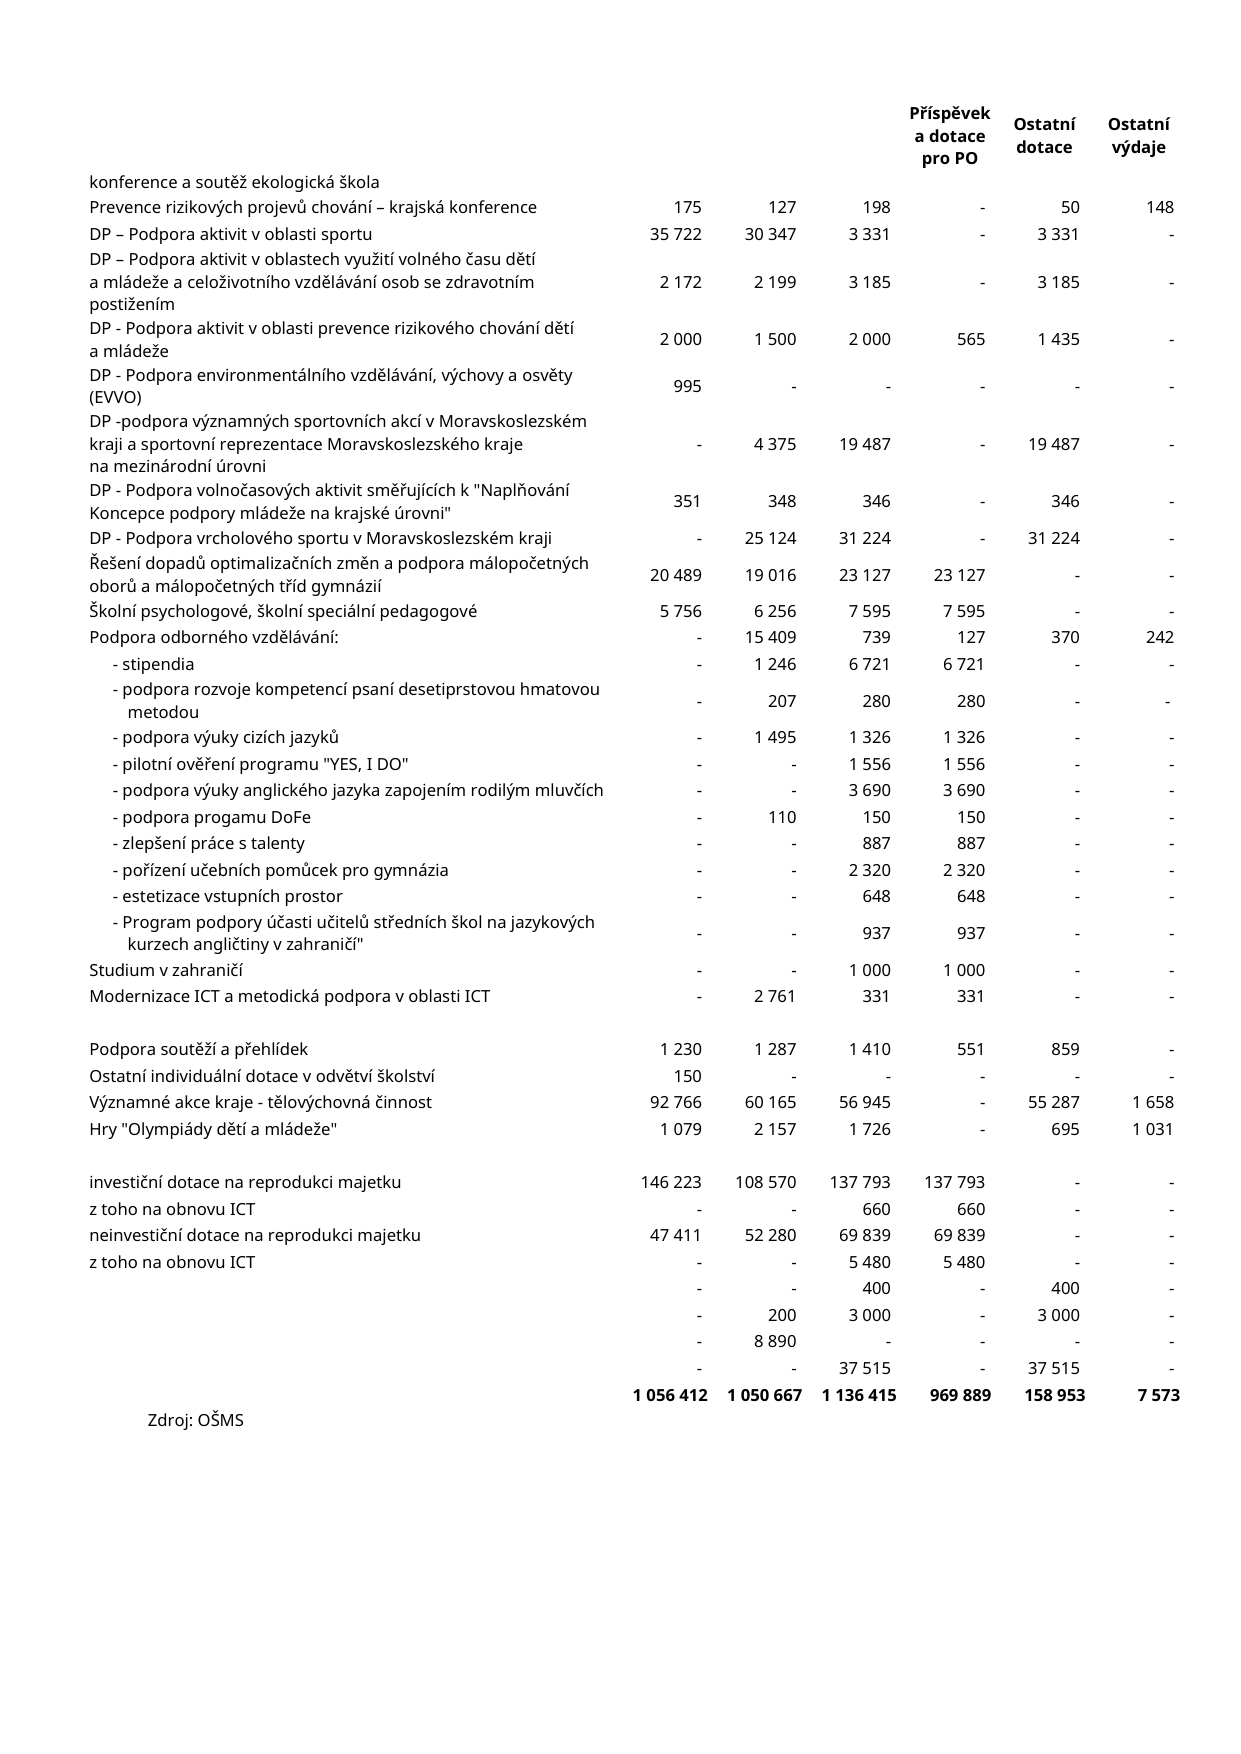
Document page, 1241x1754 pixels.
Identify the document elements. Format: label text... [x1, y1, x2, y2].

table_cell - [998, 957, 1091, 982]
table_cell - [620, 751, 713, 776]
table_header 2017 [714, 75, 808, 169]
table_cell - [620, 678, 713, 723]
table_cell - [1092, 651, 1186, 677]
table_cell - [903, 1063, 997, 1088]
table_cell 69 839 [903, 1223, 997, 1248]
table_cell - [620, 1276, 713, 1301]
table_cell - [714, 831, 808, 856]
table_cell 37 515 [998, 1355, 1091, 1381]
table_cell - [903, 194, 997, 220]
table_cell 2 000 [620, 317, 713, 362]
table_cell 2 172 [620, 248, 713, 316]
table_cell 127 [714, 194, 808, 220]
table_cell - [714, 884, 808, 909]
table_cell - [1092, 678, 1186, 723]
table_cell - [620, 1196, 713, 1221]
table_cell 92 766 [620, 1090, 713, 1115]
table_cell 137 793 [809, 1169, 902, 1195]
table_cell - [1092, 552, 1186, 597]
table_cell 150 [903, 804, 997, 829]
table_cell - [1092, 857, 1186, 883]
table_cell - [809, 363, 902, 408]
table_cell 23 127 [809, 552, 902, 597]
table_cell - [620, 1249, 713, 1274]
table_cell - [1092, 884, 1186, 909]
table_cell - [1092, 525, 1186, 551]
table_cell 3 185 [998, 248, 1091, 316]
table_cell 2 000 [809, 317, 902, 362]
table_cell Prevence rizikových projevů chování – krajská konference [84, 194, 619, 220]
table_cell - [620, 625, 713, 650]
table_cell 400 [998, 1276, 1091, 1301]
table_cell 1 246 [714, 651, 808, 677]
table_cell 19 016 [714, 552, 808, 597]
table_cell Prostředky na reprodukci majetku příspěvkových organizací [55, 1143, 1186, 1168]
table_cell 280 [809, 678, 902, 723]
table_cell konference a soutěž ekologická škola [84, 171, 619, 193]
table_cell 5 480 [809, 1249, 902, 1274]
table_cell Významné akce kraje - tělovýchovná činnost [84, 1090, 619, 1115]
table_cell - [903, 1355, 997, 1381]
table_cell - [1092, 804, 1186, 829]
table_cell - [714, 1355, 808, 1381]
table_cell Ostatní výdaje [1092, 101, 1186, 169]
table_cell - podpora progamu DoFe [84, 804, 619, 829]
table_cell 969 889 [903, 1382, 997, 1407]
table_cell 8 890 [714, 1329, 808, 1354]
table_cell 3 000 [809, 1302, 902, 1328]
table_cell - [998, 1249, 1091, 1274]
table_cell [55, 1169, 83, 1248]
table_cell - [998, 1329, 1091, 1354]
table_cell Mimořádné investiční dotace vysokým školám [55, 1329, 619, 1354]
table_cell 351 [620, 479, 713, 524]
table_cell - [903, 221, 997, 246]
table_cell 2 320 [809, 857, 902, 883]
table_cell 150 [620, 1063, 713, 1088]
table_cell - [714, 1276, 808, 1301]
table_cell - [903, 1276, 997, 1301]
table_cell 56 945 [809, 1090, 902, 1115]
table_cell 937 [809, 910, 902, 956]
table_cell - [903, 1090, 997, 1115]
table_cell 1 726 [809, 1116, 902, 1142]
table_cell - [1092, 171, 1186, 193]
table_cell 69 839 [809, 1223, 902, 1248]
table_cell - [620, 651, 713, 677]
table_cell 1 287 [714, 1036, 808, 1062]
table_cell - pilotní ověření programu "YES, I DO" [84, 751, 619, 776]
table_cell - [1092, 778, 1186, 803]
table_cell 2 157 [714, 1116, 808, 1142]
table_cell - [903, 525, 997, 551]
table_cell - [903, 363, 997, 408]
table_cell 6 256 [714, 598, 808, 624]
table_cell 1 000 [903, 957, 997, 982]
table_cell - [620, 957, 713, 982]
table_cell 348 [714, 479, 808, 524]
table_cell 31 224 [809, 525, 902, 551]
table_cell - [620, 831, 713, 856]
table_cell - [998, 778, 1091, 803]
table_cell - [620, 1355, 713, 1381]
table_cell 1 136 415 [809, 1382, 902, 1407]
table_cell z toho na obnovu ICT [84, 1249, 619, 1274]
table_cell Mimořádné investiční dotace obcím [55, 1302, 619, 1328]
table_cell - [998, 804, 1091, 829]
table_cell 6 721 [809, 651, 902, 677]
table_cell 887 [809, 831, 902, 856]
table_cell - [714, 778, 808, 803]
table_cell 346 [809, 479, 902, 524]
table_cell DP – Podpora aktivit v oblasti sportu [84, 221, 619, 246]
table_cell [714, 171, 808, 193]
table_cell - [714, 363, 808, 408]
table_cell 19 487 [809, 410, 902, 478]
table_cell 3 000 [998, 1302, 1091, 1328]
table_cell - [998, 651, 1091, 677]
table_cell - [620, 724, 713, 750]
table_cell - podpora rozvoje kompetencí psaní desetiprstovou hmatovou metodou [84, 678, 619, 723]
table_cell 648 [809, 884, 902, 909]
table_cell 1 556 [903, 751, 997, 776]
table_cell 108 570 [714, 1169, 808, 1195]
table_cell DP - Podpora vrcholového sportu v Moravskoslezském kraji [84, 525, 619, 551]
table_cell - [998, 678, 1091, 723]
table_cell - [998, 724, 1091, 750]
table_cell - [998, 1063, 1091, 1088]
table_cell Podpora soutěží a přehlídek [84, 1036, 619, 1062]
table_cell - [998, 910, 1091, 956]
table_cell DP - Podpora aktivit v oblasti prevence rizikového chování dětí a mládeže [84, 317, 619, 362]
table_cell - [714, 1196, 808, 1221]
table_cell 2 199 [714, 248, 808, 316]
table_cell - [620, 857, 713, 883]
table_cell Mimořádné neinvestiční dotace obcím [55, 1276, 619, 1301]
table_cell 5 480 [903, 1249, 997, 1274]
table_cell 2 320 [903, 857, 997, 883]
table_cell - [1092, 724, 1186, 750]
table_cell 1 079 [620, 1116, 713, 1142]
table_cell - [1092, 1355, 1186, 1381]
table_cell 3 690 [903, 778, 997, 803]
table_cell - [903, 479, 997, 524]
table_header Účel výdajů [55, 75, 619, 169]
table_cell - [998, 751, 1091, 776]
table_cell - [714, 957, 808, 982]
table_cell 1 500 [714, 317, 808, 362]
table_cell DP - Podpora environmentálního vzdělávání, výchovy a osvěty (EVVO) [84, 363, 619, 408]
table_cell - [1092, 957, 1186, 982]
table_cell - [998, 552, 1091, 597]
table_cell - zlepšení práce s talenty [84, 831, 619, 856]
table_cell - [714, 751, 808, 776]
table_cell 47 411 [620, 1223, 713, 1248]
table_cell 1 230 [620, 1036, 713, 1062]
table_cell 200 [714, 1302, 808, 1328]
table_cell 35 722 [620, 221, 713, 246]
table_cell 23 127 [903, 552, 997, 597]
table_cell 50 [998, 194, 1091, 220]
table_cell 1 326 [903, 724, 997, 750]
table_cell - [620, 910, 713, 956]
table_cell - [620, 1302, 713, 1328]
table_cell Modernizace ICT a metodická podpora v oblasti ICT [84, 983, 619, 1009]
table_cell 1 000 [809, 957, 902, 982]
table_cell - [903, 248, 997, 316]
table_cell 3 331 [998, 221, 1091, 246]
table_cell 4 375 [714, 410, 808, 478]
table_cell 7 595 [903, 598, 997, 624]
table_cell 1 495 [714, 724, 808, 750]
table_cell - [714, 857, 808, 883]
table_cell - [998, 1223, 1091, 1248]
table_cell 1 556 [809, 751, 902, 776]
table_cell - [1092, 1196, 1186, 1221]
table_cell Příspěvek a dotace pro PO [903, 101, 997, 169]
table_cell 55 287 [998, 1090, 1091, 1115]
table_cell DP – Podpora aktivit v oblastech využití volného času dětí a mládeže a celoživotního vzdělávání osob se zdravotním postižením [84, 248, 619, 316]
table_cell - [620, 1329, 713, 1354]
table_cell [55, 1249, 83, 1274]
table_cell 859 [998, 1036, 1091, 1062]
table_cell 551 [903, 1036, 997, 1062]
table_cell 7 573 [1092, 1382, 1186, 1407]
table_cell - [1092, 983, 1186, 1009]
table_cell 660 [903, 1196, 997, 1221]
table_cell 7 595 [809, 598, 902, 624]
table_cell 2 761 [714, 983, 808, 1009]
table_cell - [1092, 751, 1186, 776]
table_cell 25 124 [714, 525, 808, 551]
table_cell - estetizace vstupních prostor [84, 884, 619, 909]
table_cell 739 [809, 625, 902, 650]
table_cell 242 [1092, 625, 1186, 650]
table_cell - [620, 410, 713, 478]
table_header z toho: [903, 75, 1186, 100]
table_cell 148 [1092, 194, 1186, 220]
table_cell 346 [998, 479, 1091, 524]
table_cell 1 658 [1092, 1090, 1186, 1115]
table_cell - [903, 1302, 997, 1328]
text Zdroj: OŠMS [148, 1408, 1092, 1431]
table_cell 887 [903, 831, 997, 856]
table_cell investiční dotace na reprodukci majetku [84, 1169, 619, 1195]
table_cell Podpora odborného vzdělávání: [84, 625, 619, 650]
table_header 2016 [620, 75, 713, 169]
table_cell 52 280 [714, 1223, 808, 1248]
table_cell - [1092, 317, 1186, 362]
table_cell - [1092, 1302, 1186, 1328]
table_cell - [620, 804, 713, 829]
table_cell - [620, 778, 713, 803]
table_cell - [1092, 831, 1186, 856]
table_cell - [1092, 363, 1186, 408]
table_cell 158 953 [998, 1382, 1091, 1407]
table_cell [55, 1036, 83, 1142]
table_cell 370 [998, 625, 1091, 650]
table_cell - [1092, 1276, 1186, 1301]
table_cell 37 515 [809, 1355, 902, 1381]
table_cell - [1092, 221, 1186, 246]
table_cell Řešení dopadů optimalizačních změn a podpora málopočetných oborů a málopočetných tříd gymnázií [84, 552, 619, 597]
table_cell 137 793 [903, 1169, 997, 1195]
table_cell 198 [809, 194, 902, 220]
table_cell - [620, 525, 713, 551]
table_cell DP - Podpora volnočasových aktivit směřujících k "Naplňování Koncepce podpory mládeže na krajské úrovni" [84, 479, 619, 524]
table_cell Ostatní individuální dotace v odvětví školství [84, 1063, 619, 1088]
table_cell 146 223 [620, 1169, 713, 1195]
table_cell 331 [903, 983, 997, 1009]
table_cell - [998, 983, 1091, 1009]
table_cell - [1092, 1249, 1186, 1274]
table_cell neinvestiční dotace na reprodukci majetku [84, 1223, 619, 1248]
table_cell 5 756 [620, 598, 713, 624]
table_cell - [714, 1063, 808, 1088]
table_cell - [620, 983, 713, 1009]
table_cell Studium v zahraničí [84, 957, 619, 982]
table_cell Ostatní dotace [998, 101, 1091, 169]
table_cell 31 224 [998, 525, 1091, 551]
table_cell Hry "Olympiády dětí a mládeže" [84, 1116, 619, 1142]
table_cell - [1092, 1036, 1186, 1062]
table_cell 3 331 [809, 221, 902, 246]
table_cell 3 690 [809, 778, 902, 803]
table_cell 6 721 [903, 651, 997, 677]
table_cell - [998, 857, 1091, 883]
table_cell - [998, 1196, 1091, 1221]
table_cell - [903, 1116, 997, 1142]
table_cell Mimořádné investiční dotace ostatním subjektům (sport. zařízení) [55, 1355, 619, 1381]
table_cell 150 [809, 804, 902, 829]
table_cell - [998, 831, 1091, 856]
table_cell Ostatní činnosti odboru [55, 1010, 1186, 1035]
table_header 2018 [809, 75, 902, 169]
table_cell 175 [620, 194, 713, 220]
table_cell [903, 171, 997, 193]
table_cell 695 [998, 1116, 1091, 1142]
table_cell - [998, 1169, 1091, 1195]
table_cell - [998, 884, 1091, 909]
table_cell Celkem [55, 1382, 619, 1407]
table_cell 400 [809, 1276, 902, 1301]
table_cell - pořízení učebních pomůcek pro gymnázia [84, 857, 619, 883]
table_cell 1 410 [809, 1036, 902, 1062]
table_cell - [714, 1249, 808, 1274]
table_cell 30 347 [714, 221, 808, 246]
table_cell - [809, 1329, 902, 1354]
table_cell 127 [903, 625, 997, 650]
table_cell - stipendia [84, 651, 619, 677]
table_cell - [903, 1329, 997, 1354]
table_cell z toho na obnovu ICT [84, 1196, 619, 1221]
table_cell 1 056 412 [620, 1382, 713, 1407]
table_cell 15 409 [714, 625, 808, 650]
table_cell - podpora výuky anglického jazyka zapojením rodilým mluvčích [84, 778, 619, 803]
table_cell 331 [809, 983, 902, 1009]
table_cell 3 185 [809, 248, 902, 316]
table_cell [809, 171, 902, 193]
table_cell DP -podpora významných sportovních akcí v Moravskoslezském kraji a sportovní reprezentace Moravskoslezského kraje na mezinárodní úrovni [84, 410, 619, 478]
table_cell - [1092, 1329, 1186, 1354]
table_cell - [1092, 598, 1186, 624]
table_cell 1 326 [809, 724, 902, 750]
table_cell 937 [903, 910, 997, 956]
table_cell - [620, 884, 713, 909]
table_cell - [714, 910, 808, 956]
table_cell - [1092, 1063, 1186, 1088]
table_cell - [1092, 479, 1186, 524]
table_cell - [809, 1063, 902, 1088]
table_cell 565 [903, 317, 997, 362]
table_cell 1 031 [1092, 1116, 1186, 1142]
table_cell 280 [903, 678, 997, 723]
table_cell 60 165 [714, 1090, 808, 1115]
table_cell 660 [809, 1196, 902, 1221]
table_cell Školní psychologové, školní speciální pedagogové [84, 598, 619, 624]
table_cell - [1092, 410, 1186, 478]
table_cell 995 [620, 363, 713, 408]
table_cell - podpora výuky cizích jazyků [84, 724, 619, 750]
table_cell 110 [714, 804, 808, 829]
table_cell - [903, 410, 997, 478]
table_cell - [1092, 248, 1186, 316]
table_cell je [55, 171, 83, 1009]
table_cell - Program podpory účasti učitelů středních škol na jazykových kurzech angličtiny v zahraničí" [84, 910, 619, 956]
table_cell - [998, 598, 1091, 624]
table_cell - [998, 171, 1091, 193]
table_cell [620, 171, 713, 193]
table_cell - [1092, 1223, 1186, 1248]
table_cell 207 [714, 678, 808, 723]
table_cell - [998, 363, 1091, 408]
table_cell 648 [903, 884, 997, 909]
table_cell 20 489 [620, 552, 713, 597]
table_cell 1 050 667 [714, 1382, 808, 1407]
table_cell 19 487 [998, 410, 1091, 478]
table_cell 1 435 [998, 317, 1091, 362]
table_cell - [1092, 910, 1186, 956]
table_cell - [1092, 1169, 1186, 1195]
